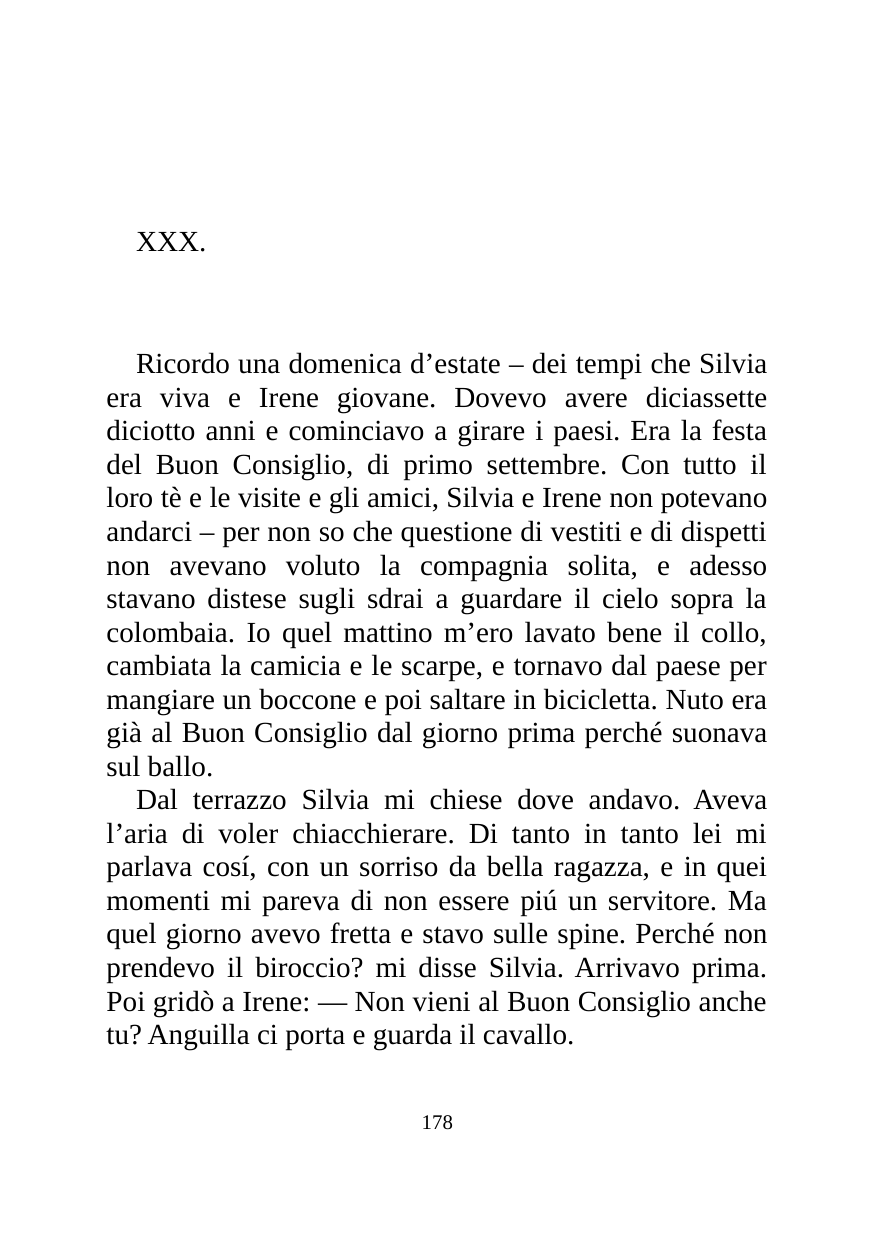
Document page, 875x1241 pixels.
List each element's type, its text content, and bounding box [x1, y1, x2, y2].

subtitle XXX. [106, 224, 768, 258]
text Ricordo una domenica d’estate – dei tempi che Silvia era viva e Irene giovane. Dovevo avere diciassette diciotto anni e cominciavo a girare i paesi. Era la festa del Buon Consiglio, di primo settembre. Con tutto il loro tè e le visite e gli amici, Silvia e Irene non potevano andarci – per non so che questione di vestiti e di dispetti non avevano voluto la compagnia solita, e adesso stavano distese sugli sdrai a guardare il cielo sopra la colombaia. Io quel mattino m’ero lavato bene il collo, cambiata la camicia e le scarpe, e tornavo dal paese per mangiare un boccone e poi saltare in bicicletta. Nuto era già al Buon Consiglio dal giorno prima perché suonava sul ballo. [106, 346, 768, 782]
text Dal terrazzo Silvia mi chiese dove andavo. Aveva l’aria di voler chiacchierare. Di tanto in tanto lei mi parlava cosí, con un sorriso da bella ragazza, e in quei momenti mi pareva di non essere piú un servitore. Ma quel giorno avevo fretta e stavo sulle spine. Perché non prendevo il biroccio? mi disse Silvia. Arrivavo prima. Poi gridò a Irene: — Non vieni al Buon Consiglio anche tu? Anguilla ci porta e guarda il cavallo. [106, 782, 768, 1051]
